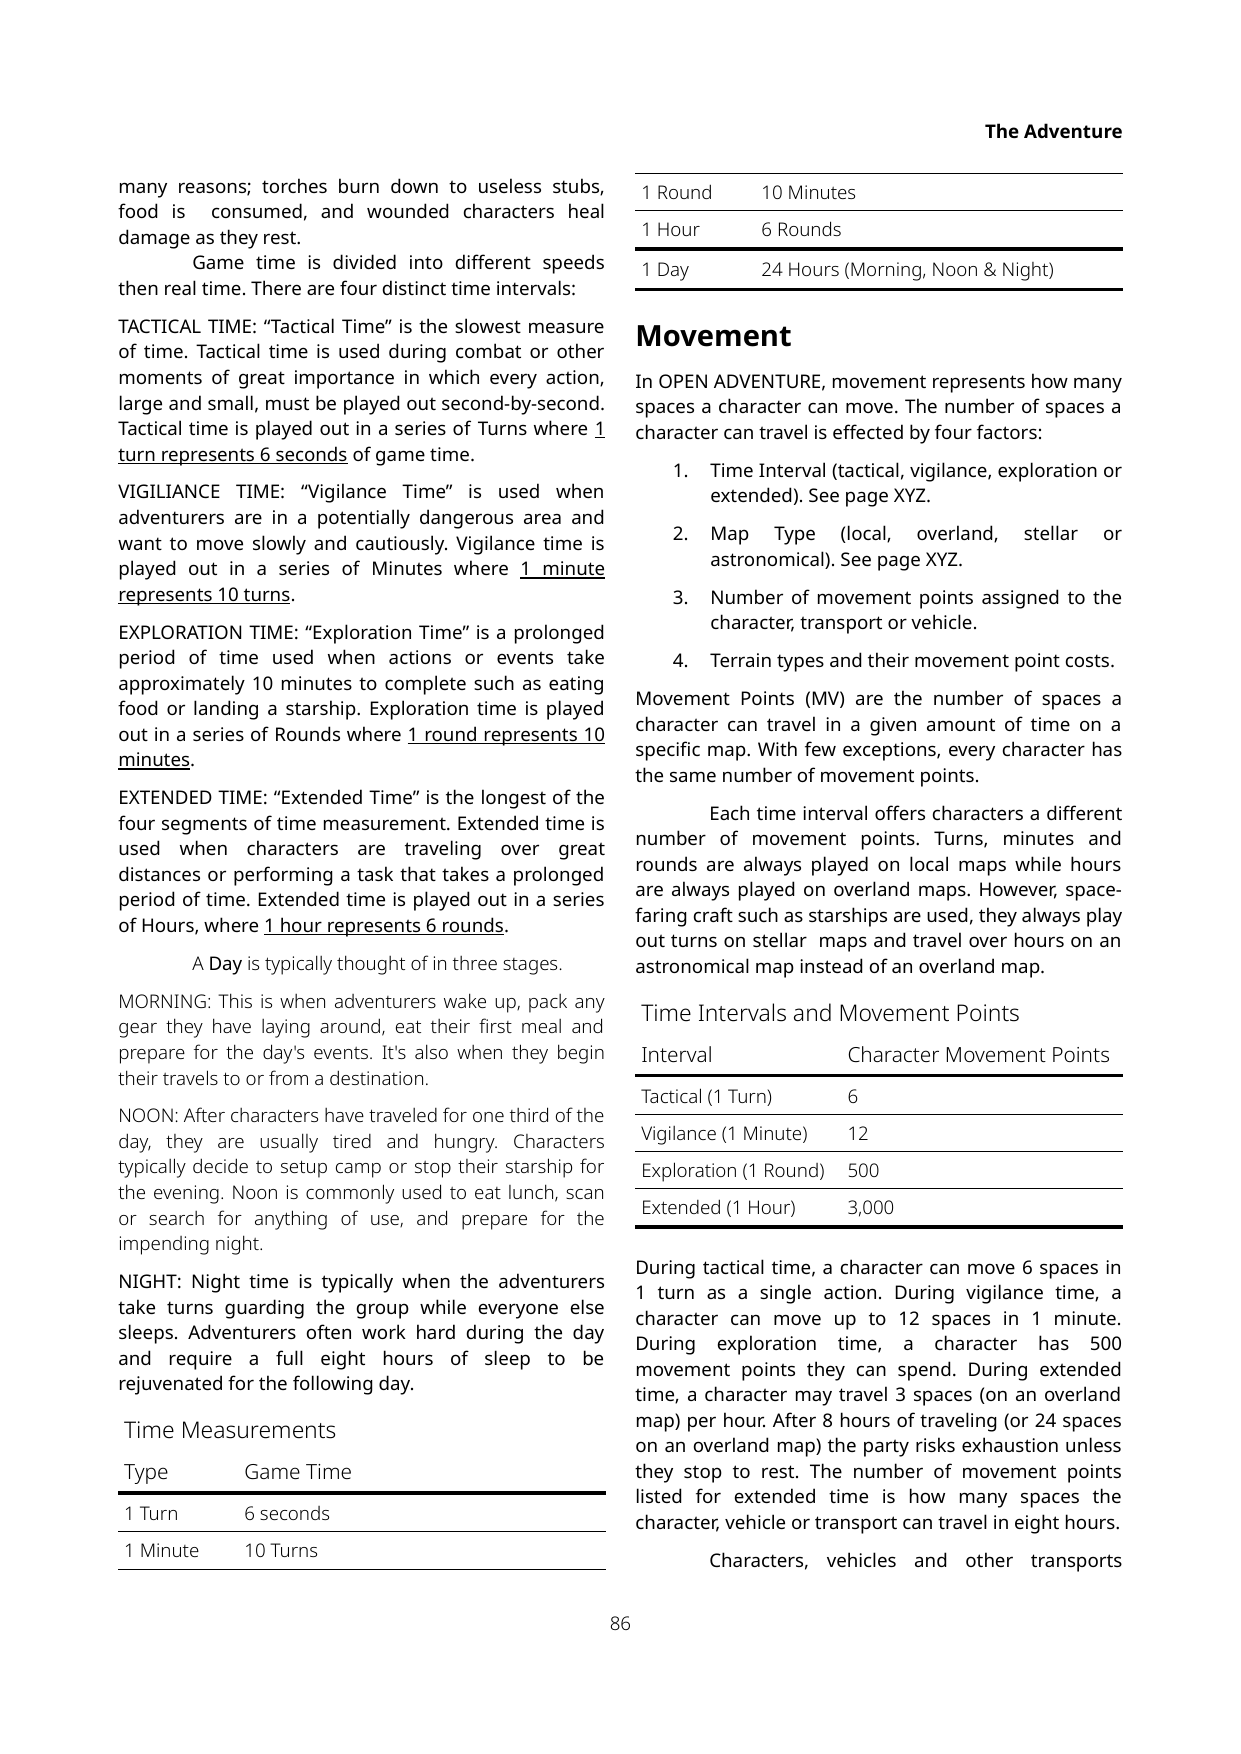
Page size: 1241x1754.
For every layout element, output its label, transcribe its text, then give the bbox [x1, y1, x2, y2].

table_cell Game Time [239, 1451, 606, 1491]
text Characters, vehicles and other transports [635, 1547, 1122, 1573]
table_cell 1 Round [635, 174, 756, 210]
table_cell 1 Turn [118, 1495, 238, 1531]
table_cell 10 Minutes [756, 174, 1123, 210]
text EXTENDED TIME: “Extended Time” is the longest of the four segments of time measurement. Extended time is used when characters are traveling over great distances or performing a task that takes a prolonged period of time. Extended time is played out in a series of Hours, where 1 hour represents 6 rounds. [118, 784, 605, 938]
list Map Type (local, overland, stellar or astronomical). See page XYZ. [673, 521, 1122, 572]
table_cell 1 Minute [118, 1532, 238, 1568]
table_cell 6 [841, 1077, 1123, 1114]
table_cell 6 seconds [239, 1495, 606, 1531]
table_cell Interval [635, 1034, 841, 1074]
subtitle Movement [635, 316, 1122, 355]
text VIGILIANCE TIME: “Vigilance Time” is used when adventurers are in a potentially dangerous area and want to move slowly and cautiously. Vigilance time is played out in a series of Minutes where 1 minute represents 10 turns. [118, 479, 605, 606]
list Terrain types and their movement point costs. [673, 648, 1122, 673]
text During tactical time, a character can move 6 spaces in 1 turn as a single action. During vigilance time, a character can move up to 12 spaces in 1 minute. During exploration time, a character has 500 movement points they can spend. During extended time, a character may travel 3 spaces (on an overland map) per hour. After 8 hours of traveling (or 24 spaces on an overland map) the party risks exhaustion unless they stop to rest. The number of movement points listed for extended time is how many spaces the character, vehicle or transport can travel in eight hours. [635, 1229, 1122, 1535]
table_cell Type [118, 1451, 238, 1491]
text Movement Points (MV) are the number of spaces a character can travel in a given amount of time on a specific map. With few exceptions, every character has the same number of movement points. [635, 686, 1122, 788]
table_cell Tactical (1 Turn) [635, 1077, 841, 1114]
text In OPEN ADVENTURE, movement represents how many spaces a character can move. The number of spaces a character can travel is effected by four factors: [635, 368, 1122, 444]
text many reasons; torches burn down to useless stubs, food is consumed, and wounded characters heal damage as they rest. [118, 173, 605, 250]
text EXPLORATION TIME: “Exploration Time” is a prolonged period of time used when actions or events take approximately 10 minutes to complete such as eating food or landing a starship. Exploration time is played out in a series of Rounds where 1 round represents 10 minutes. [118, 619, 605, 772]
table_cell 12 [841, 1115, 1123, 1151]
table_cell 24 Hours (Morning, Noon & Night) [756, 251, 1123, 287]
table_cell Extended (1 Hour) [635, 1189, 841, 1225]
text Each time interval offers characters a different number of movement points. Turns, minutes and rounds are always played on local maps while hours are always played on overland maps. However, space-faring craft such as starships are used, they always play out turns on stellar maps and travel over hours on an astronomical map instead of an overland map. [635, 800, 1122, 979]
text NOON: After characters have traveled for one third of the day, they are usually tired and hungry. Characters typically decide to setup camp or stop their starship for the evening. Noon is commonly used to eat lunch, scan or search for anything of use, and prepare for the impending night. [118, 1103, 605, 1256]
text TACTICAL TIME: “Tactical Time” is the slowest measure of time. Tactical time is used during combat or other moments of great importance in which every action, large and small, must be played out second-by-second. Tactical time is played out in a series of Turns where 1 turn represents 6 seconds of game time. [118, 313, 605, 466]
table_cell 10 Turns [239, 1532, 606, 1568]
text A Day is typically thought of in three stages. [118, 950, 605, 976]
list Number of movement points assigned to the character, transport or vehicle. [673, 584, 1122, 635]
table_cell Vigilance (1 Minute) [635, 1115, 841, 1151]
text Game time is divided into different speeds then real time. There are four distinct time intervals: [118, 250, 605, 301]
table_cell 1 Day [635, 251, 756, 287]
list Time Interval (tactical, vigilance, exploration or extended). See page XYZ. [673, 457, 1122, 508]
table_cell 500 [841, 1152, 1123, 1188]
table_cell 6 Rounds [756, 211, 1123, 247]
table_cell Exploration (1 Round) [635, 1152, 841, 1188]
table_header Time Measurements [118, 1409, 606, 1451]
text MORNING: This is when adventurers wake up, pack any gear they have laying around, eat their first meal and prepare for the day's events. It's also when they begin their travels to or from a destination. [118, 988, 605, 1090]
table_cell 1 Hour [635, 211, 756, 247]
text NIGHT: Night time is typically when the adventurers take turns guarding the group while everyone else sleeps. Adventurers often work hard during the day and require a full eight hours of sleep to be rejuvenated for the following day. [118, 1268, 605, 1396]
table_cell 3,000 [841, 1189, 1123, 1225]
table_header Time Intervals and Movement Points [635, 991, 1123, 1034]
table_cell Character Movement Points [841, 1034, 1123, 1074]
